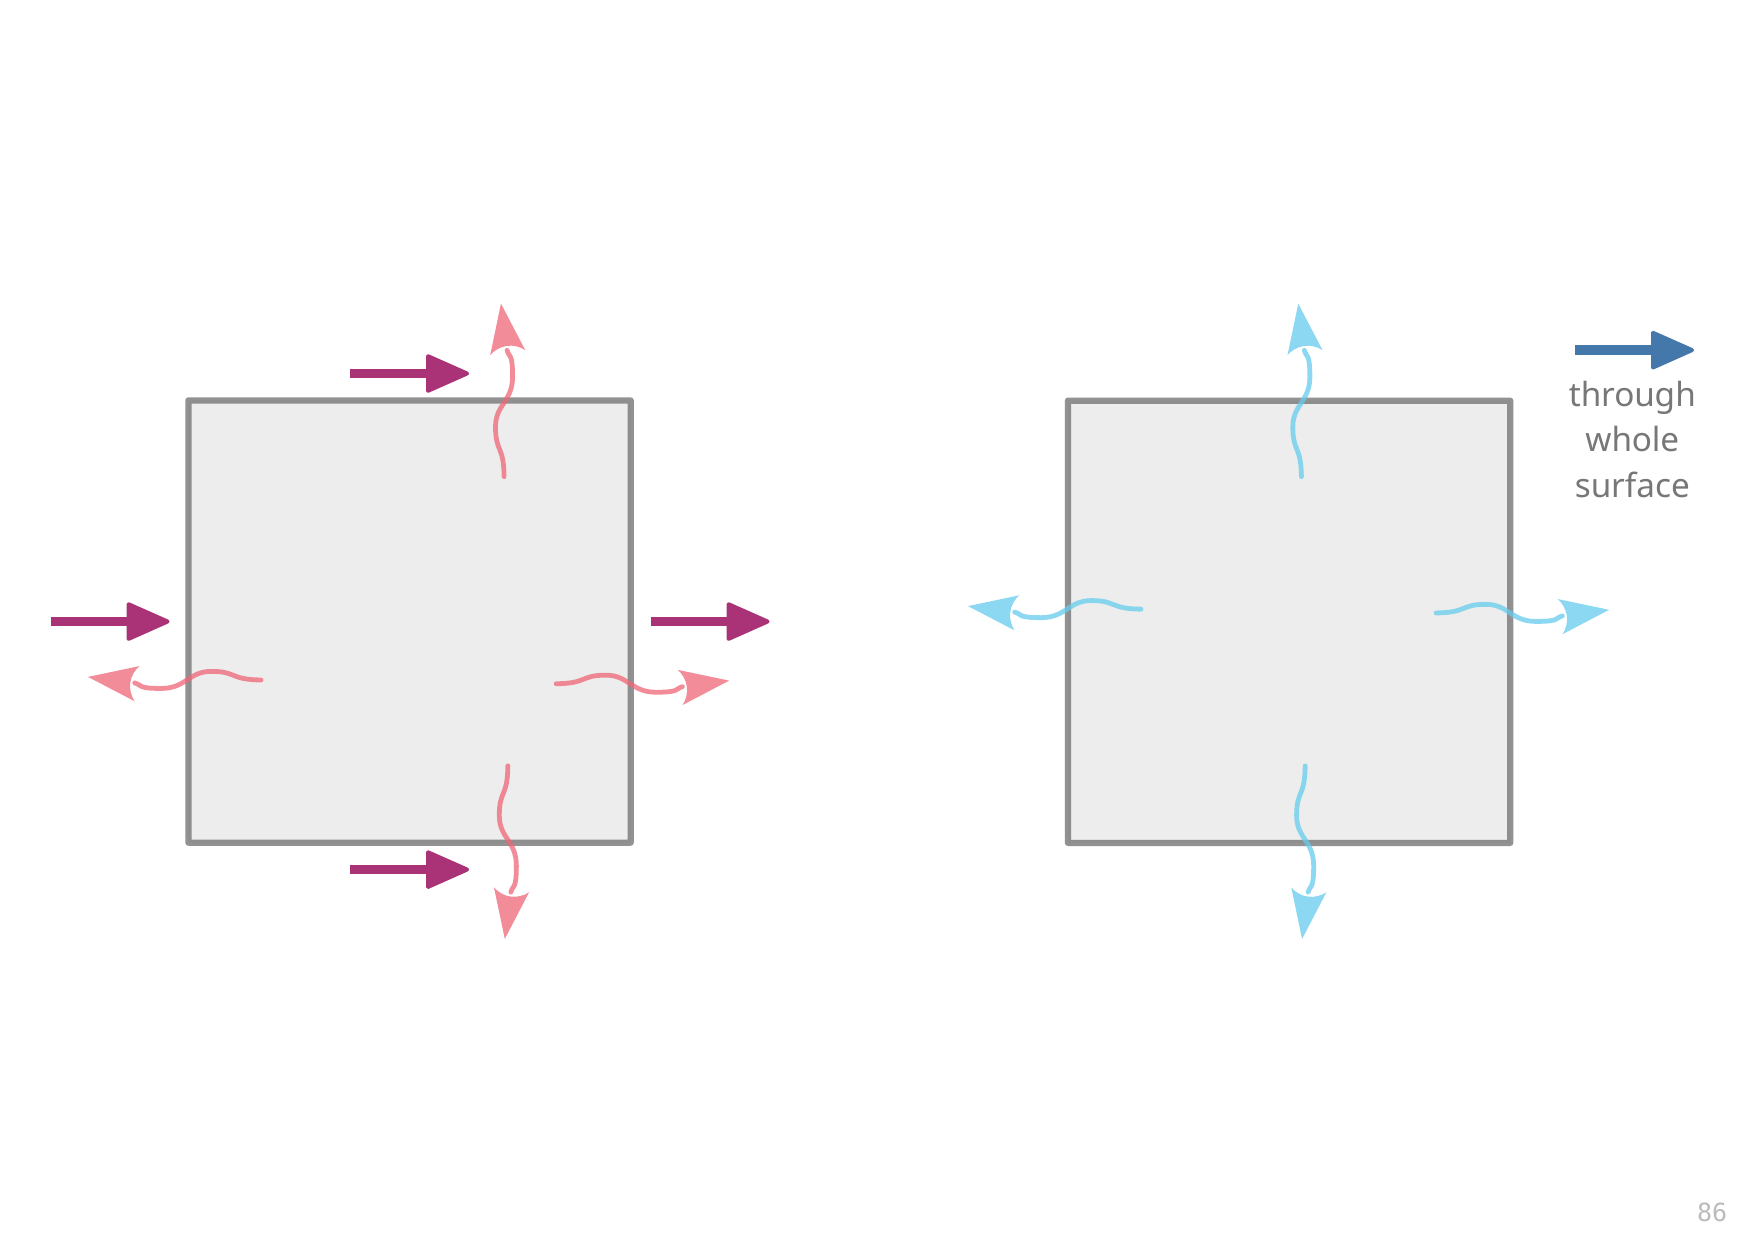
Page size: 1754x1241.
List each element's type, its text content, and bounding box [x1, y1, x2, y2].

text_box through whole surface [1554, 363, 1703, 479]
text_box [188, 400, 631, 843]
text_box [1067, 400, 1511, 843]
